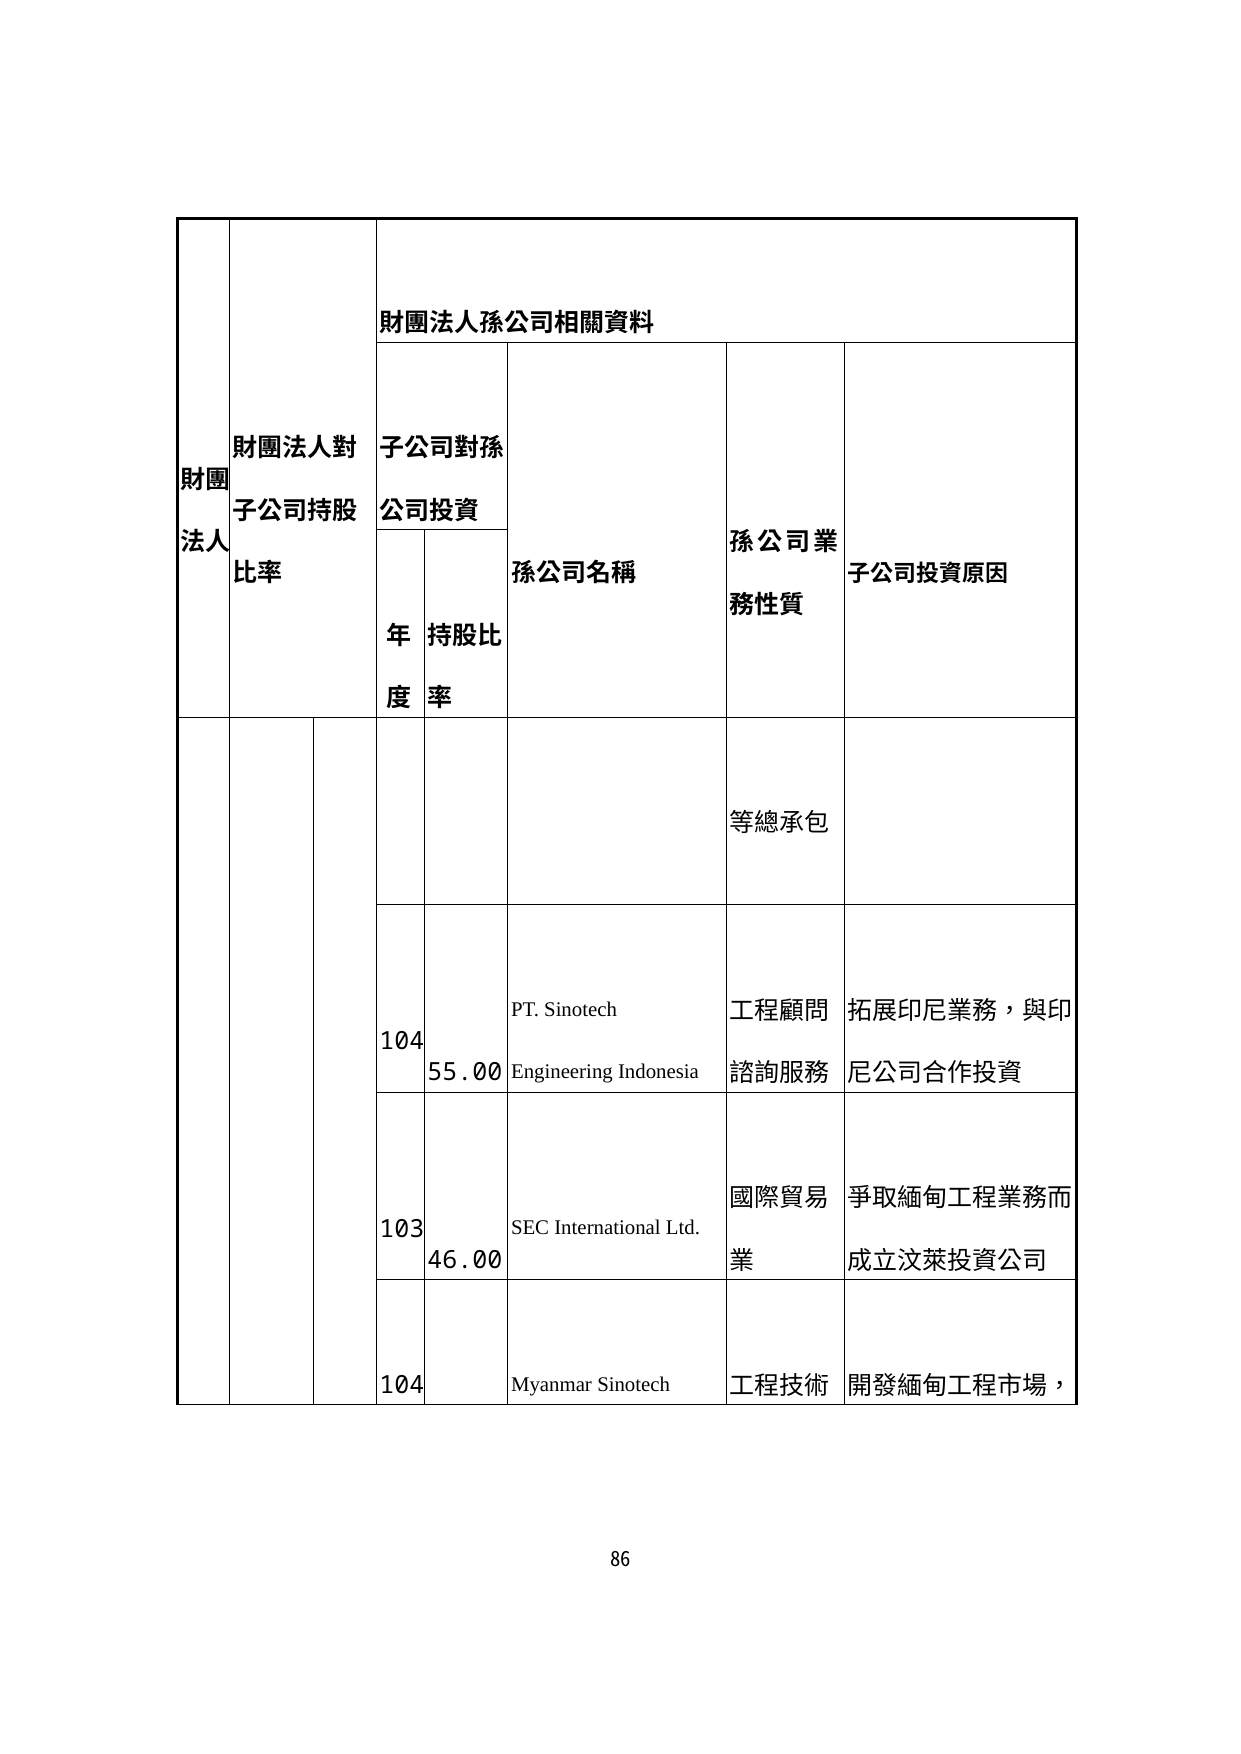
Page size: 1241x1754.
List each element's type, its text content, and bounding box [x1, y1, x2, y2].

table_cell [425, 718, 507, 904]
table_cell [425, 1280, 507, 1404]
table_cell 55.00 [425, 905, 507, 1092]
table_header 財團法人對子公司持股比率 [230, 220, 376, 717]
table_cell [230, 718, 313, 1404]
table_cell [845, 718, 1075, 904]
table_cell 孫公司業務性質 [727, 343, 844, 717]
table_cell 子公司對孫公司投資 [377, 343, 507, 529]
table_cell 104 [377, 905, 424, 1092]
table_cell 孫公司名稱 [508, 343, 726, 717]
table_cell [179, 718, 229, 1404]
table_cell 工程顧問諮詢服務 [727, 905, 844, 1092]
table_cell [377, 718, 424, 904]
table_cell 拓展印尼業務，與印尼公司合作投資 [845, 905, 1075, 1092]
table_cell 子公司投資原因 [845, 343, 1075, 717]
table_cell 104 [377, 1280, 424, 1404]
table_cell [314, 718, 376, 1404]
table_cell 爭取緬甸工程業務而成立汶萊投資公司 [845, 1093, 1075, 1279]
table_cell 工程技術 [727, 1280, 844, 1404]
table_header 財團法人 [179, 220, 229, 717]
table_cell 103 [377, 1093, 424, 1279]
table_cell 持股比率 [425, 530, 507, 717]
table_cell 46.00 [425, 1093, 507, 1279]
table_cell [508, 718, 726, 904]
table_cell Myanmar Sinotech [508, 1280, 726, 1404]
table_cell PT. Sinotech Engineering Indonesia [508, 905, 726, 1092]
table_cell 國際貿易業 [727, 1093, 844, 1279]
table_cell 等總承包 [727, 718, 844, 904]
table_cell SEC International Ltd. [508, 1093, 726, 1279]
table_header 財團法人孫公司相關資料 [377, 220, 1075, 342]
table_cell 開發緬甸工程市場， [845, 1280, 1075, 1404]
table_cell 年度 [377, 530, 424, 717]
